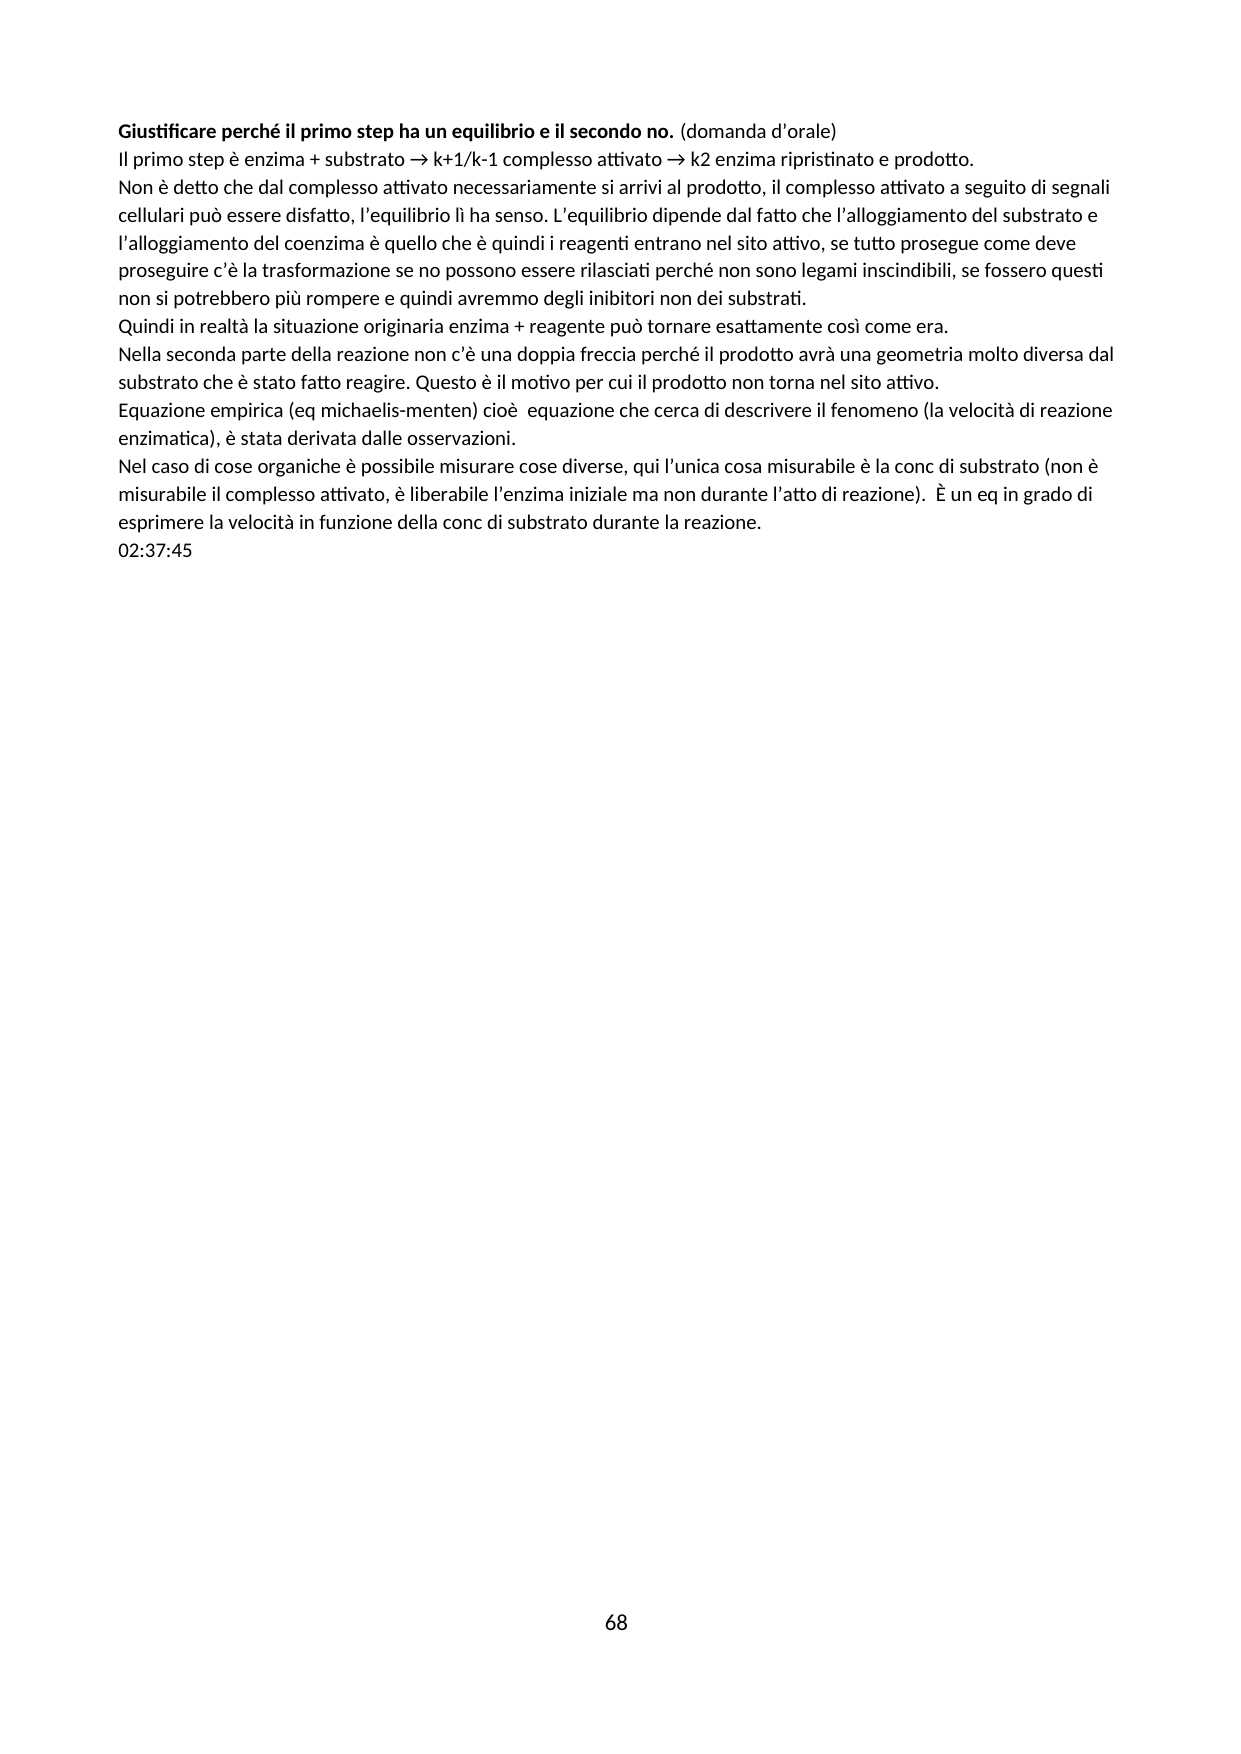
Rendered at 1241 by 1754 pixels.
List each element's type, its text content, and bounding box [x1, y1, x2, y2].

text Nella seconda parte della reazione non c’è una doppia freccia perché il prodotto avrà una geometria molto diversa dal substrato che è stato fatto reagire. Questo è il motivo per cui il prodotto non torna nel sito attivo. Equazione empirica (eq michaelis-menten) cioè equazione che cerca di descrivere il fenomeno (la velocità di reazione enzimatica), è stata derivata dalle osservazioni. Nel caso di cose organiche è possibile misurare cose diverse, qui l’unica cosa misurabile è la conc di substrato (non è misurabile il complesso attivato, è liberabile l’enzima iniziale ma non durante l’atto di reazione). È un eq in grado di esprimere la velocità in funzione della conc di substrato durante la reazione. 02:37:45 [118, 341, 1124, 562]
text Giustificare perché il primo step ha un equilibrio e il secondo no. (domanda d’orale) Il primo step è enzima + substrato → k+1/k-1 complesso attivato → k2 enzima ripristinato e prodotto. Non è detto che dal complesso attivato necessariamente si arrivi al prodotto, il complesso attivato a seguito di segnali cellulari può essere disfatto, l’equilibrio lì ha senso. L’equilibrio dipende dal fatto che l’alloggiamento del substrato e l’alloggiamento del coenzima è quello che è quindi i reagenti entrano nel sito attivo, se tutto prosegue come deve proseguire c’è la trasformazione se no possono essere rilasciati perché non sono legami inscindibili, se fossero questi non si potrebbero più rompere e quindi avremmo degli inibitori non dei substrati. Quindi in realtà la situazione originaria enzima + reagente può tornare esattamente così come era. [118, 118, 1124, 339]
